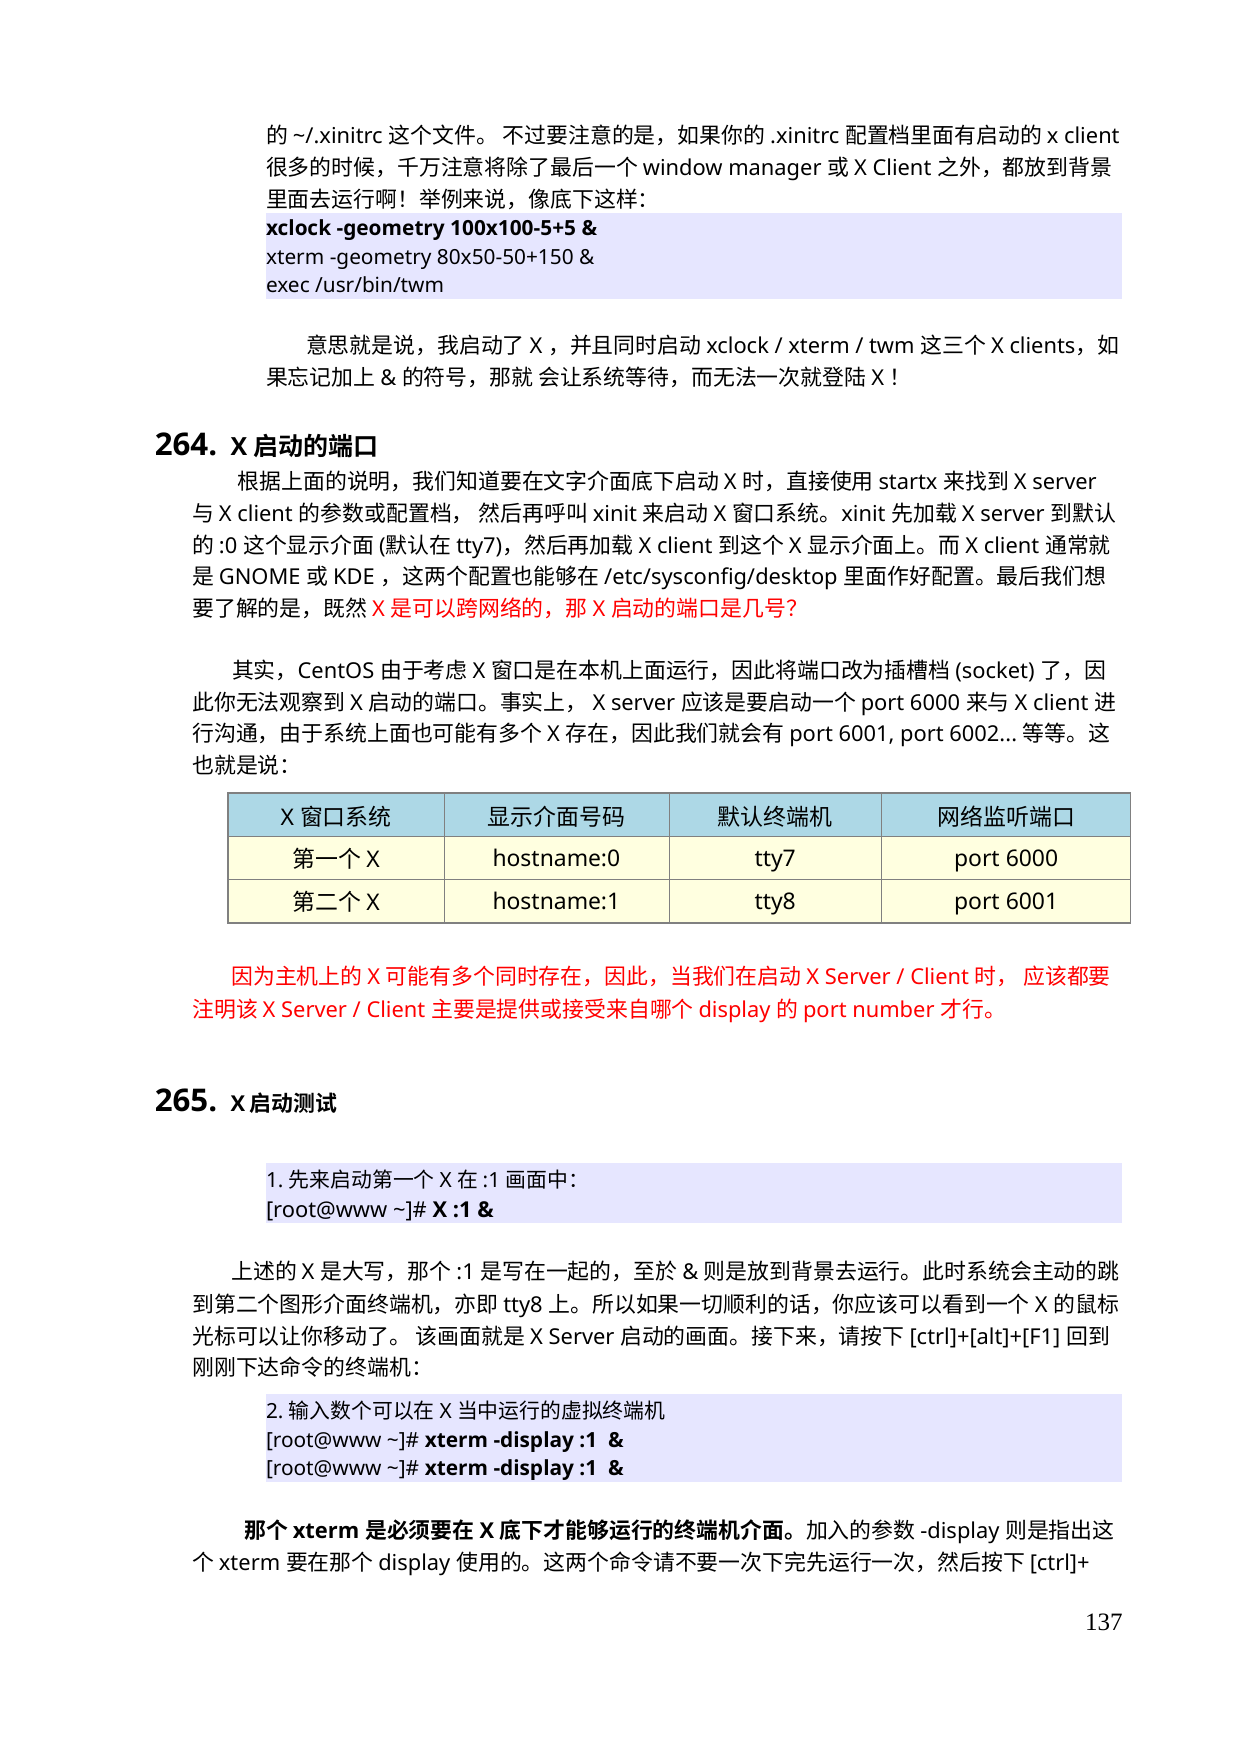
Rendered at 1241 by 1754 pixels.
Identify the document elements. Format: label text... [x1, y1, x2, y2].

text 因为主机上的 X 可能有多个同时存在，因此，当我们在启动 X Server / Client 时， 应该都要注明该 X Server / Client 主要是提供或接受来自哪个 display 的 port number 才行。 [192, 924, 1122, 1023]
text 1. 先来启动第一个 X 在 :1 画面中： [266, 1163, 1122, 1193]
table_cell hostname:1 [445, 880, 669, 922]
table_cell 第二个 X [229, 880, 444, 922]
table_header 网络监听端口 [882, 794, 1130, 836]
list X 启动的端口 [154, 421, 1122, 464]
table_header 默认终端机 [670, 794, 881, 836]
list 根据上面的说明，我们知道要在文字介面底下启动 X 时，直接使用 startx 来找到 X server 与 X client 的参数或配置档， 然后再呼叫 xinit 来启动 X 窗口系统。xinit 先加载 X server 到默认的 :0 这个显示介面 (默认在 tty7)，然后再加载 X client 到这个 X 显示介面上。而 X client 通常就是 GNOME 或 KDE ，这两个配置也能够在 /etc/sysconfig/desktop 里面作好配置。最后我们想要了解的是，既然 X 是可以跨网络的，那 X 启动的端口是几号？ [154, 464, 1122, 623]
text [root@www ~]# X :1 & [266, 1193, 1122, 1223]
list 的 ~/.xinitrc 这个文件。 不过要注意的是，如果你的 .xinitrc 配置档里面有启动的 x client 很多的时候，千万注意将除了最后一个 window manager 或 X Client 之外，都放到背景里面去运行啊！举例来说，像底下这样： [228, 118, 1122, 213]
text 上述的 X 是大写，那个 :1 是写在一起的，至於 & 则是放到背景去运行。此时系统会主动的跳到第二个图形介面终端机，亦即 tty8 上。所以如果一切顺利的话，你应该可以看到一个 X 的鼠标光标可以让你移动了。 该画面就是 X Server 启动的画面。接下来，请按下 [ctrl]+[alt]+[F1] 回到刚刚下达命令的终端机： [192, 1253, 1122, 1382]
list 意思就是说，我启动了 X ，并且同时启动 xclock / xterm / twm 这三个 X clients，如果忘记加上 & 的符号，那就 会让系统等待，而无法一次就登陆 X ！ [228, 328, 1122, 392]
table_cell tty7 [670, 837, 881, 879]
text exec /usr/bin/twm [266, 270, 1122, 299]
table_cell port 6000 [882, 837, 1130, 879]
text 2. 输入数个可以在 X 当中运行的虚拟终端机 [266, 1394, 1122, 1425]
table_header 显示介面号码 [445, 794, 669, 836]
list 其实，CentOS 由于考虑 X 窗口是在本机上面运行，因此将端口改为插槽档 (socket) 了，因此你无法观察到 X 启动的端口。事实上， X server 应该是要启动一个 port 6000 来与 X client 进行沟通，由于系统上面也可能有多个 X 存在，因此我们就会有 port 6001, port 6002... 等等。这也就是说： [154, 653, 1122, 780]
text 那个 xterm 是必须要在 X 底下才能够运行的终端机介面。加入的参数 -display 则是指出这个 xterm 要在那个 display 使用的。这两个命令请不要一次下完先运行一次，然后按下 [ctrl]+ [192, 1511, 1122, 1577]
text xterm -geometry 80x50-50+150 & [266, 242, 1122, 270]
text [root@www ~]# xterm -display :1 & [266, 1453, 1122, 1482]
list X启动测试 [154, 1078, 1122, 1121]
text [root@www ~]# xterm -display :1 & [266, 1425, 1122, 1453]
table_cell tty8 [670, 880, 881, 922]
table_cell port 6001 [882, 880, 1130, 922]
list xclock -geometry 100x100-5+5 & [266, 213, 1122, 242]
table_cell 第一个 X [229, 837, 444, 879]
table_header X 窗口系统 [229, 794, 444, 836]
table_cell hostname:0 [445, 837, 669, 879]
